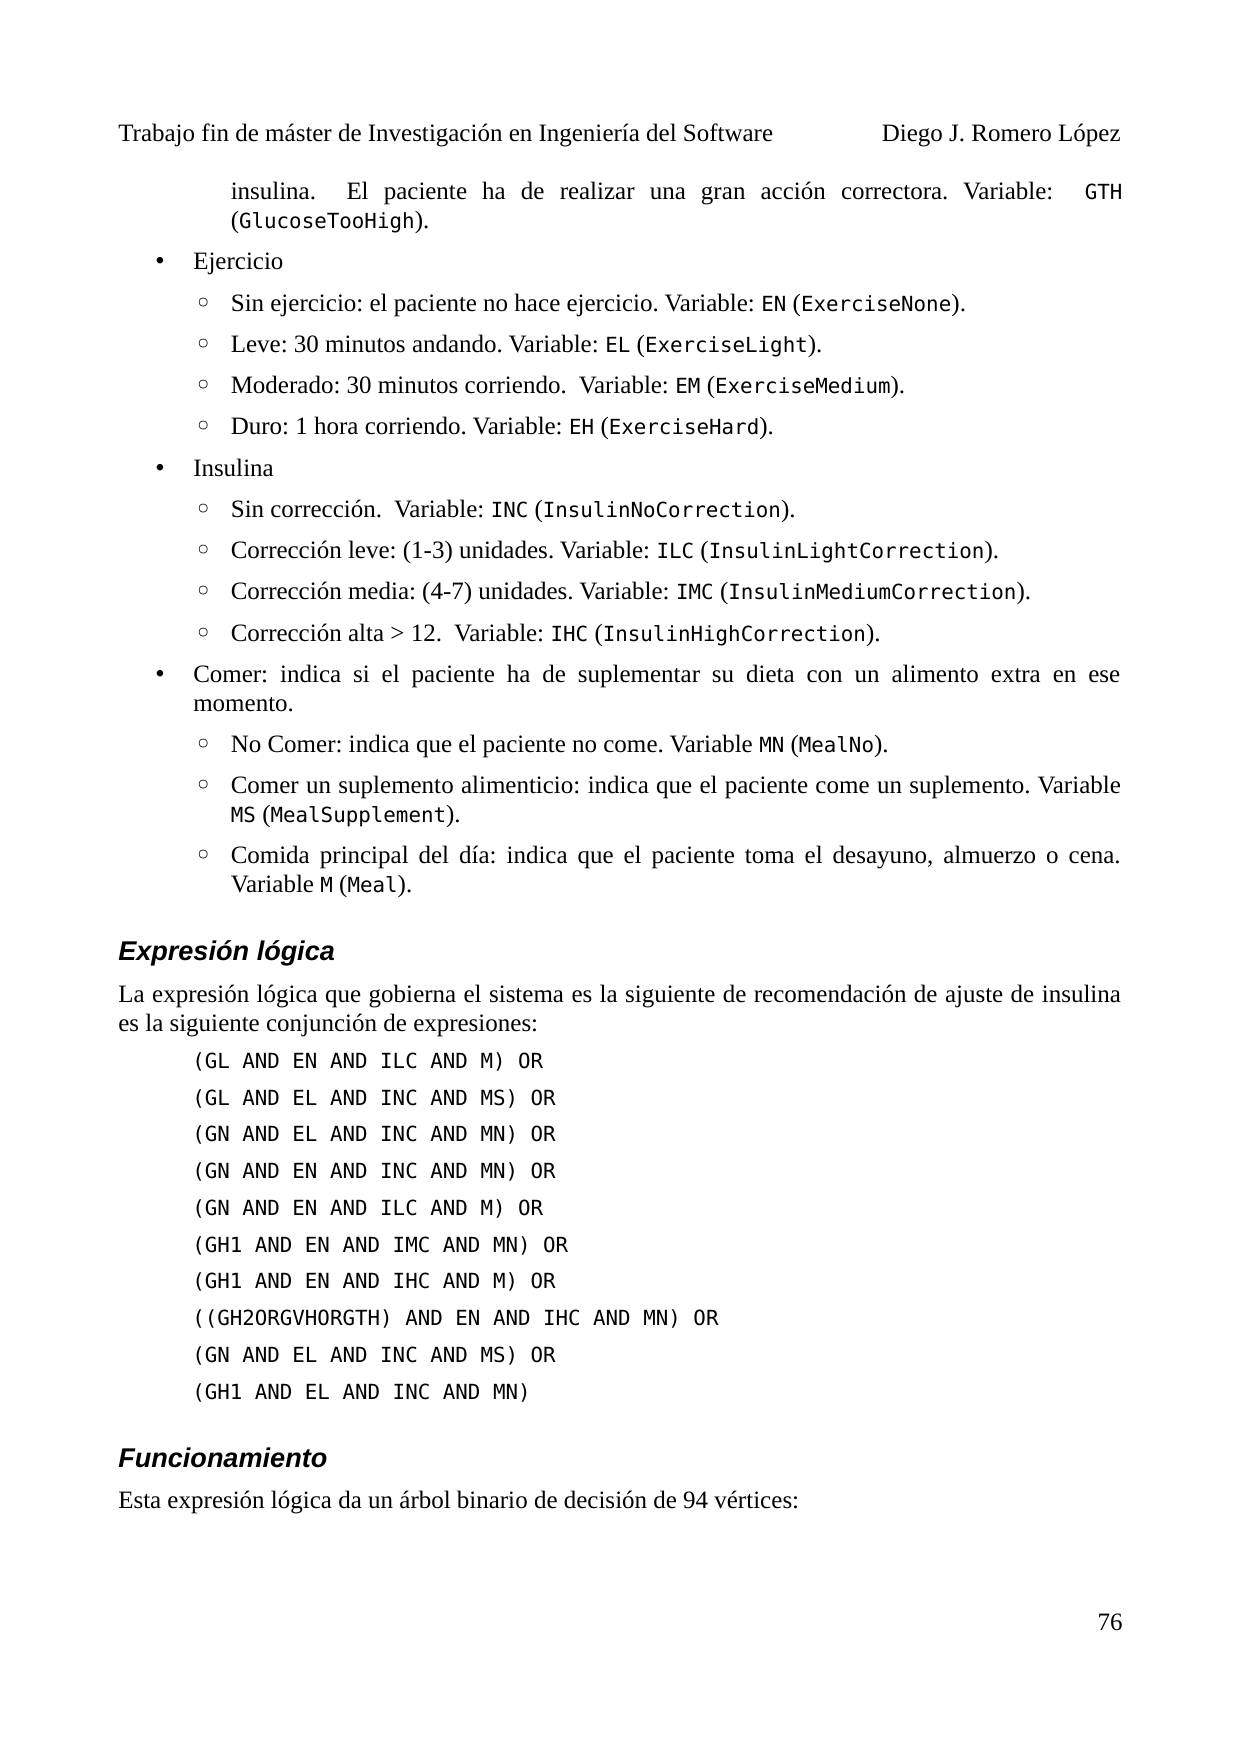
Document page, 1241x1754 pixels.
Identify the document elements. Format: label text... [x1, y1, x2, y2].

text (GN AND EN AND INC AND MN) OR [192, 1159, 1122, 1183]
text (GN AND EN AND ILC AND M) OR [192, 1196, 1122, 1220]
text (GL AND EN AND ILC AND M) OR [192, 1049, 1122, 1073]
list insulina. El paciente ha de realizar una gran acción correctora. Variable: GTH (GlucoseTooHigh). [193, 176, 1122, 234]
list Moderado: 30 minutos corriendo. Variable: EM (ExerciseMedium). [193, 370, 1122, 399]
list Corrección media: (4-7) unidades. Variable: IMC (InsulinMediumCorrection). [193, 576, 1122, 605]
text (GH1 AND EN AND IMC AND MN) OR [192, 1233, 1122, 1257]
text (GN AND EL AND INC AND MN) OR [192, 1122, 1122, 1147]
list Sin corrección. Variable: INC (InsulinNoCorrection). [193, 494, 1122, 523]
list Ejercicio [156, 246, 1122, 275]
text (GN AND EL AND INC AND MS) OR [192, 1343, 1122, 1367]
text (GH1 AND EL AND INC AND MN) [192, 1380, 1122, 1404]
list Comer un suplemento alimenticio: indica que el paciente come un suplemento. Variable MS (MealSupplement). [193, 770, 1122, 828]
list Comer: indica si el paciente ha de suplementar su dieta con un alimento extra en ese momento. [156, 659, 1122, 716]
text (GH1 AND EN AND IHC AND M) OR [192, 1269, 1122, 1294]
text Esta expresión lógica da un árbol binario de decisión de 94 vértices: [118, 1485, 1122, 1514]
text (GL AND EL AND INC AND MS) OR [192, 1086, 1122, 1110]
list Leve: 30 minutos andando. Variable: EL (ExerciseLight). [193, 329, 1122, 358]
list Comida principal del día: indica que el paciente toma el desayuno, almuerzo o cena. Variable M (Meal). [193, 840, 1122, 898]
list Duro: 1 hora corriendo. Variable: EH (ExerciseHard). [193, 411, 1122, 440]
list Corrección leve: (1-3) unidades. Variable: ILC (InsulinLightCorrection). [193, 535, 1122, 564]
text La expresión lógica que gobierna el sistema es la siguiente de recomendación de ajuste de insulina es la siguiente conjunción de expresiones: [118, 979, 1122, 1036]
text ((GH2ORGVHORGTH) AND EN AND IHC AND MN) OR [192, 1306, 1122, 1331]
list Corrección alta > 12. Variable: IHC (InsulinHighCorrection). [193, 618, 1122, 646]
subtitle Funcionamiento [118, 1442, 1122, 1473]
list Insulina [156, 453, 1122, 481]
list Sin ejercicio: el paciente no hace ejercicio. Variable: EN (ExerciseNone). [193, 288, 1122, 316]
subtitle Expresión lógica [118, 935, 1122, 966]
list No Comer: indica que el paciente no come. Variable MN (MealNo). [193, 729, 1122, 758]
